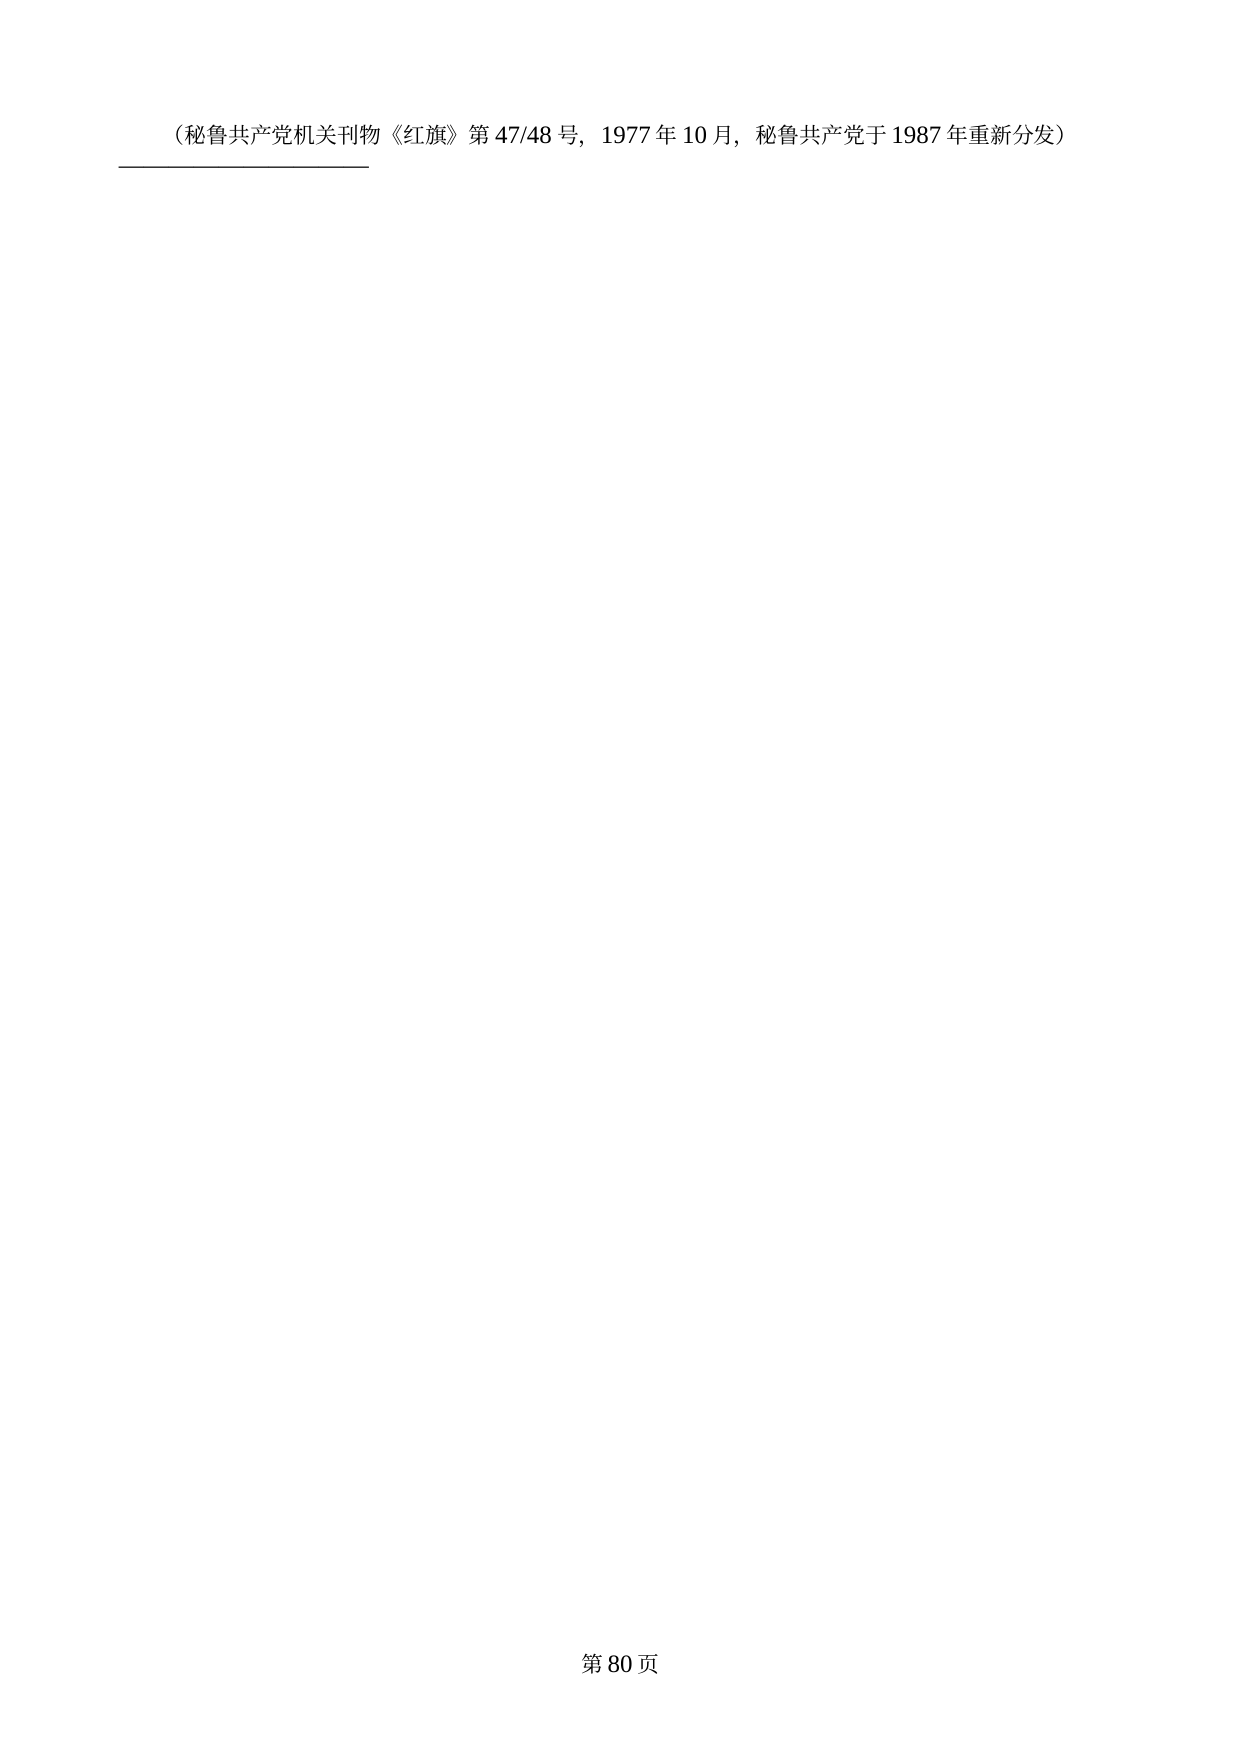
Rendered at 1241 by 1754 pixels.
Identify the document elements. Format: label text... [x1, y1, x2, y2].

text —————————— [118, 150, 1122, 179]
text （秘鲁共产党机关刊物《红旗》第47/48号，1977年10月，秘鲁共产党于1987年重新分发） [118, 118, 1122, 150]
